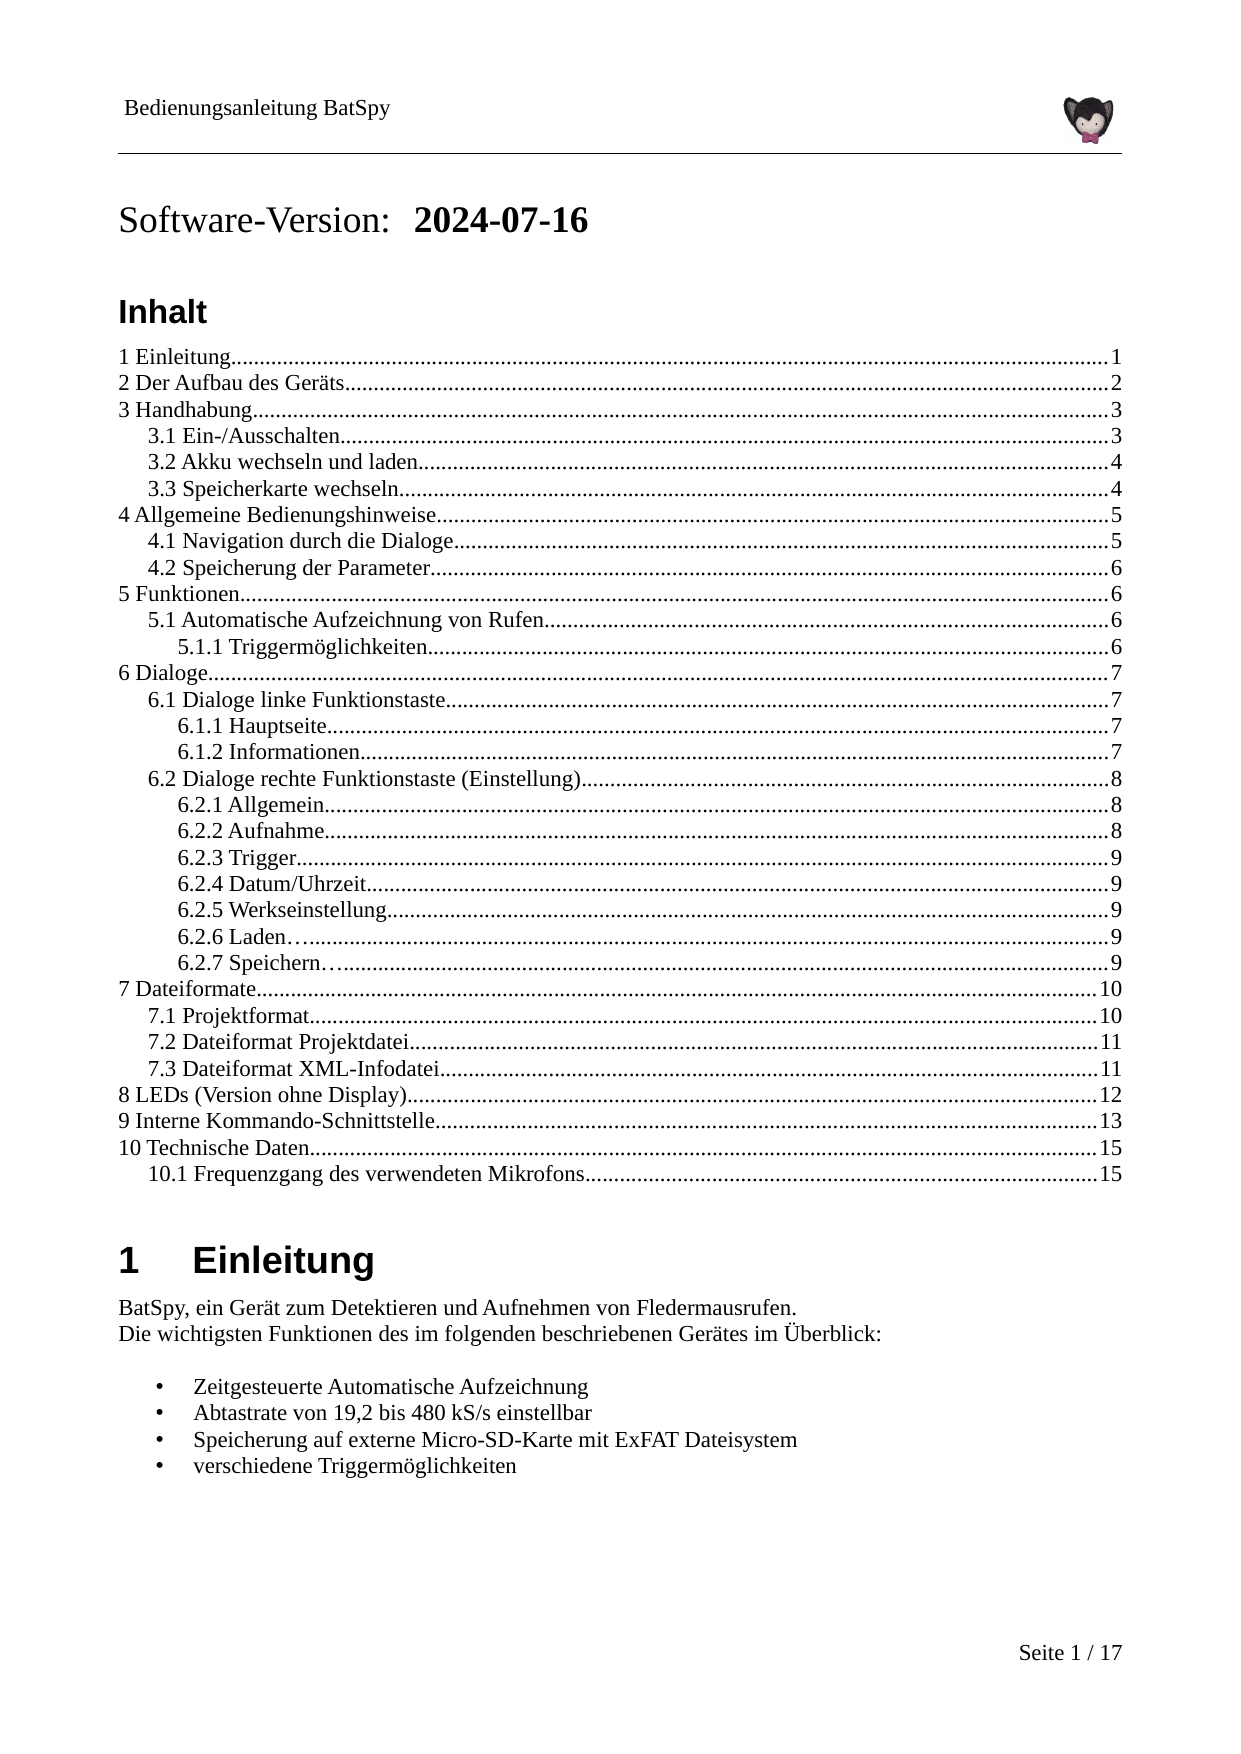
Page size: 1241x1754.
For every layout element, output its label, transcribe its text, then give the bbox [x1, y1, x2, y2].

text 7.3 Dateiformat XML-Infodatei 11 [148, 1054, 1122, 1081]
text 4.2 Speicherung der Parameter 6 [148, 554, 1122, 580]
text 4 Allgemeine Bedienungshinweise 5 [118, 501, 1122, 527]
text 5.1 Automatische Aufzeichnung von Rufen 6 [148, 607, 1122, 633]
text 2 Der Aufbau des Geräts 2 [118, 369, 1122, 396]
text 7 Dateiformate 10 [118, 976, 1122, 1002]
text 6 Dialoge 7 [118, 659, 1122, 686]
text 4.1 Navigation durch die Dialoge 5 [148, 527, 1122, 554]
text BatSpy, ein Gerät zum Detektieren und Aufnehmen von Fledermausrufen. [118, 1294, 1122, 1320]
text 6.1 Dialoge linke Funktionstaste 7 [148, 686, 1122, 712]
text 6.2.3 Trigger 9 [177, 844, 1122, 870]
text 3.2 Akku wechseln und laden 4 [148, 448, 1122, 475]
text 5.1.1 Triggermöglichkeiten 6 [177, 633, 1122, 659]
subtitle Einleitung [118, 1238, 1122, 1281]
text 6.2.6 Laden…. 9 [177, 923, 1122, 949]
text 6.2.5 Werkseinstellung 9 [177, 896, 1122, 923]
list Zeitgesteuerte Automatische Aufzeichnung [156, 1373, 1122, 1399]
text 7.1 Projektformat 10 [148, 1002, 1122, 1028]
text 10 Technische Daten 15 [118, 1134, 1122, 1160]
text 7.2 Dateiformat Projektdatei 11 [148, 1028, 1122, 1054]
picture [1061, 90, 1119, 149]
text 8 LEDs (Version ohne Display) 12 [118, 1081, 1122, 1107]
text 5 Funktionen 6 [118, 580, 1122, 607]
text 6.2.7 Speichern… 9 [177, 949, 1122, 976]
text 6.2.1 Allgemein 8 [177, 791, 1122, 817]
subtitle Inhalt [118, 292, 1122, 331]
text 6.2.4 Datum/Uhrzeit 9 [177, 870, 1122, 896]
text 6.2.2 Aufnahme 8 [177, 817, 1122, 844]
text 6.2 Dialoge rechte Funktionstaste (Einstellung) 8 [148, 765, 1122, 791]
list Speicherung auf externe Micro-SD-Karte mit ExFAT Dateisystem [156, 1426, 1122, 1452]
text Die wichtigsten Funktionen des im folgenden beschriebenen Gerätes im Überblick: [118, 1320, 1122, 1347]
text 9 Interne Kommando-Schnittstelle 13 [118, 1107, 1122, 1134]
text 6.1.2 Informationen 7 [177, 738, 1122, 765]
text 3 Handhabung 3 [118, 396, 1122, 422]
list Abtastrate von 19,2 bis 480 kS/s einstellbar [156, 1399, 1122, 1426]
text 3.1 Ein-/Ausschalten 3 [148, 422, 1122, 448]
text 10.1 Frequenzgang des verwendeten Mikrofons 15 [148, 1160, 1122, 1186]
text 1 Einleitung 1 [118, 343, 1122, 369]
text 3.3 Speicherkarte wechseln 4 [148, 475, 1122, 501]
list verschiedene Triggermöglichkeiten [156, 1452, 1122, 1478]
text 6.1.1 Hauptseite 7 [177, 712, 1122, 738]
text Software-Version: 2024-07-16 [118, 198, 1122, 241]
